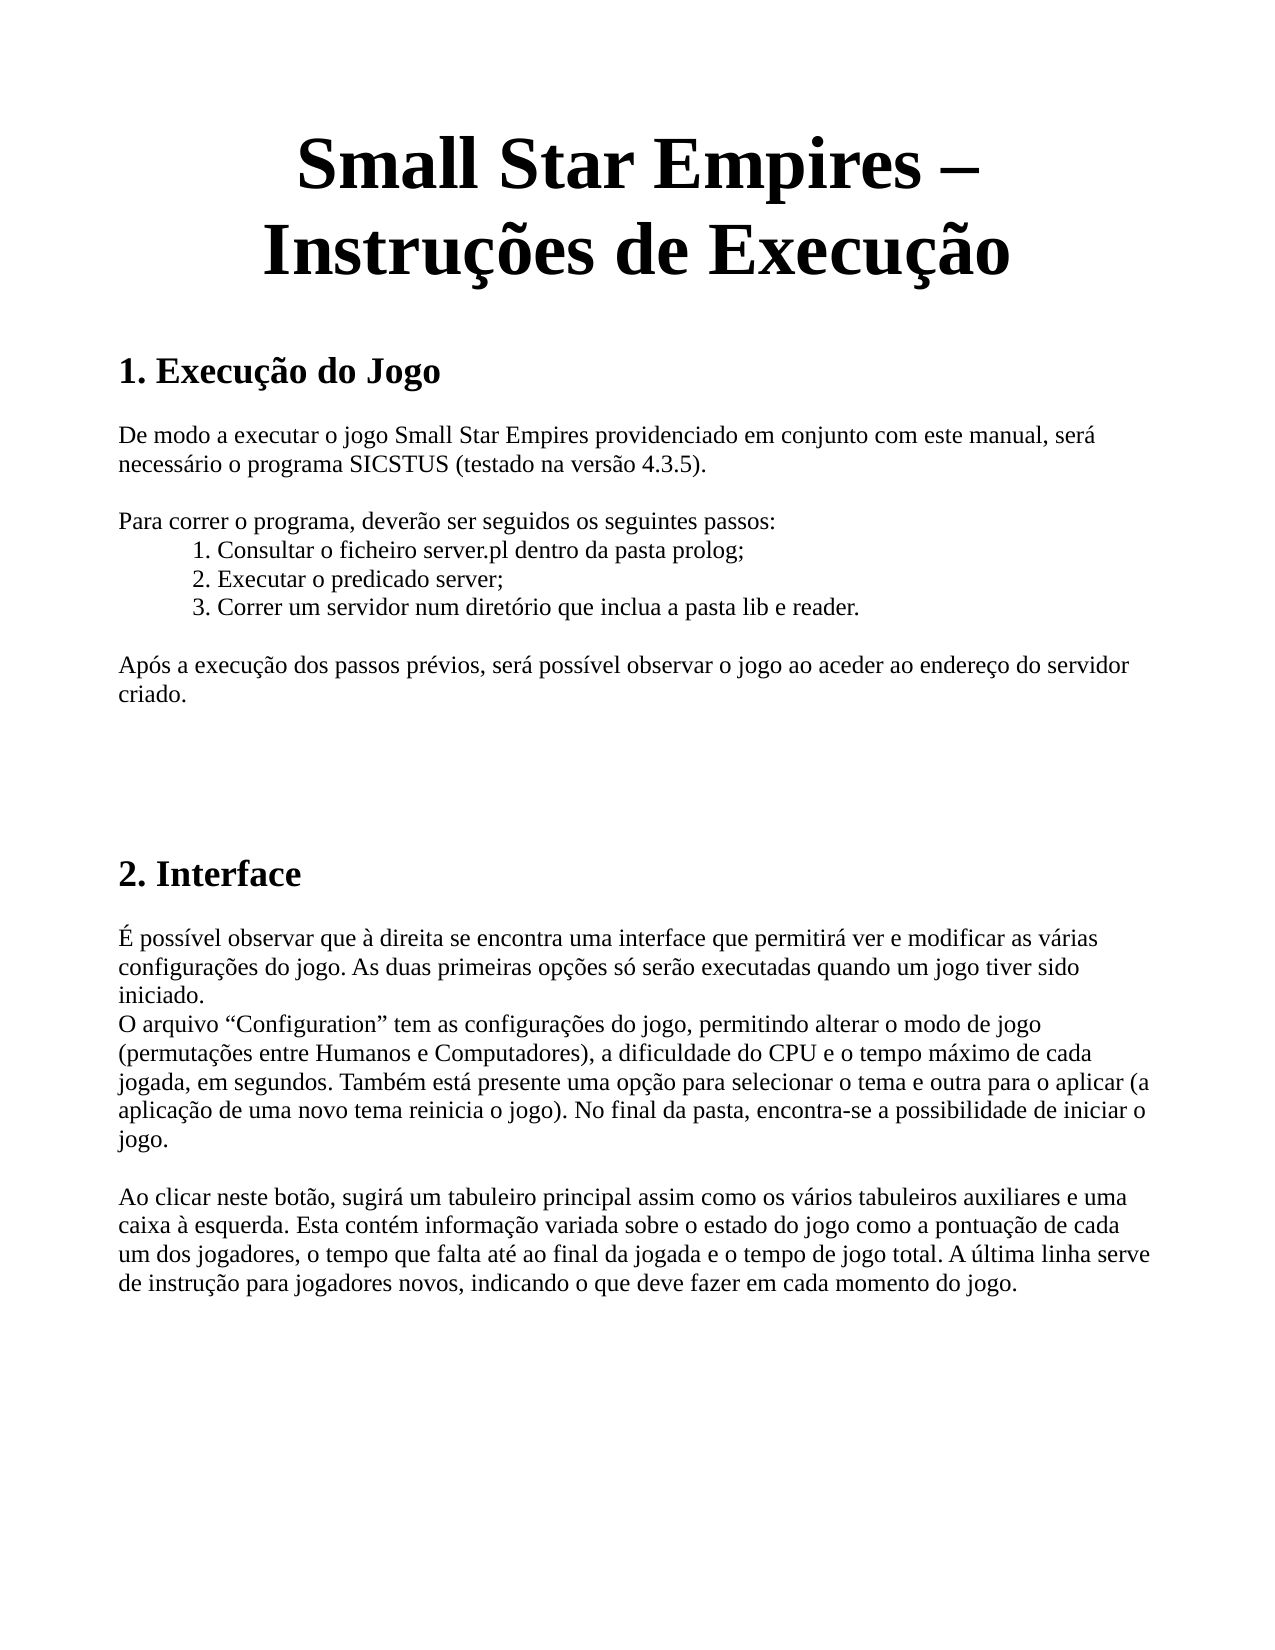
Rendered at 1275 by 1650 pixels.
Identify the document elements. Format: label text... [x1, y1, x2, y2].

text 3. Correr um servidor num diretório que inclua a pasta lib e reader. [118, 592, 1157, 621]
text O arquivo “Configuration” tem as configurações do jogo, permitindo alterar o modo de jogo (permutações entre Humanos e Computadores), a dificuldade do CPU e o tempo máximo de cada jogada, em segundos. Também está presente uma opção para selecionar o tema e outra para o aplicar (a aplicação de uma novo tema reinicia o jogo). No final da pasta, encontra-se a possibilidade de iniciar o jogo. [118, 1009, 1157, 1153]
text 2. Interface [118, 851, 1157, 894]
text 1. Consultar o ficheiro server.pl dentro da pasta prolog; [118, 535, 1157, 564]
text É possível observar que à direita se encontra uma interface que permitirá ver e modificar as várias configurações do jogo. As duas primeiras opções só serão executadas quando um jogo tiver sido iniciado. [118, 923, 1157, 1009]
text Para correr o programa, deverão ser seguidos os seguintes passos: [118, 506, 1157, 535]
text Instruções de Execução [118, 204, 1157, 291]
text Ao clicar neste botão, sugirá um tabuleiro principal assim como os vários tabuleiros auxiliares e uma caixa à esquerda. Esta contém informação variada sobre o estado do jogo como a pontuação de cada um dos jogadores, o tempo que falta até ao final da jogada e o tempo de jogo total. A última linha serve de instrução para jogadores novos, indicando o que deve fazer em cada momento do jogo. [118, 1182, 1157, 1297]
text Small Star Empires – [118, 118, 1157, 204]
text Após a execução dos passos prévios, será possível observar o jogo ao aceder ao endereço do servidor criado. [118, 650, 1157, 707]
text De modo a executar o jogo Small Star Empires providenciado em conjunto com este manual, será necessário o programa SICSTUS (testado na versão 4.3.5). [118, 420, 1157, 477]
text 2. Executar o predicado server; [118, 564, 1157, 592]
text 1. Execução do Jogo [118, 348, 1157, 391]
